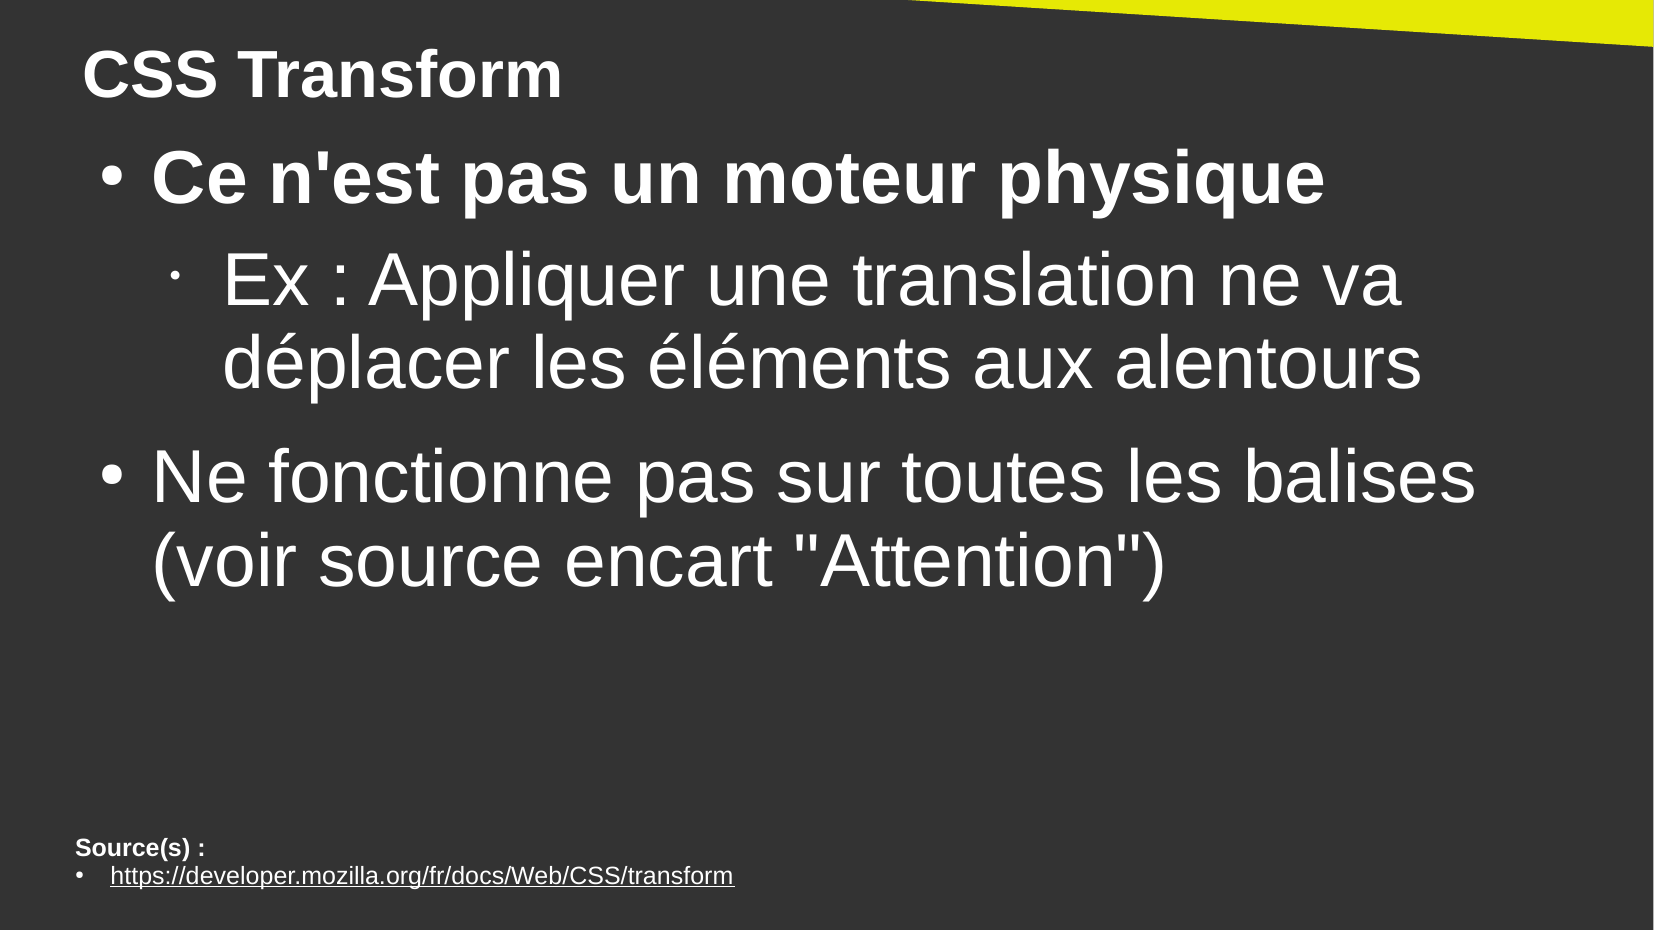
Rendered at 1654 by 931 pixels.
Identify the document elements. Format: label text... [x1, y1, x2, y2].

text_box Source(s) : https://developer.mozilla.org/fr/docs/Web/CSS/transform [60, 826, 1546, 898]
title CSS Transform [82, 37, 1571, 114]
list Ce n'est pas un moteur physique Ex : Appliquer une translation ne va déplacer les éléments aux alentours Ne fonctionne pas sur toutes les balises (voir source encart "Attention") [80, 135, 1620, 733]
text_box [908, 0, 1654, 47]
